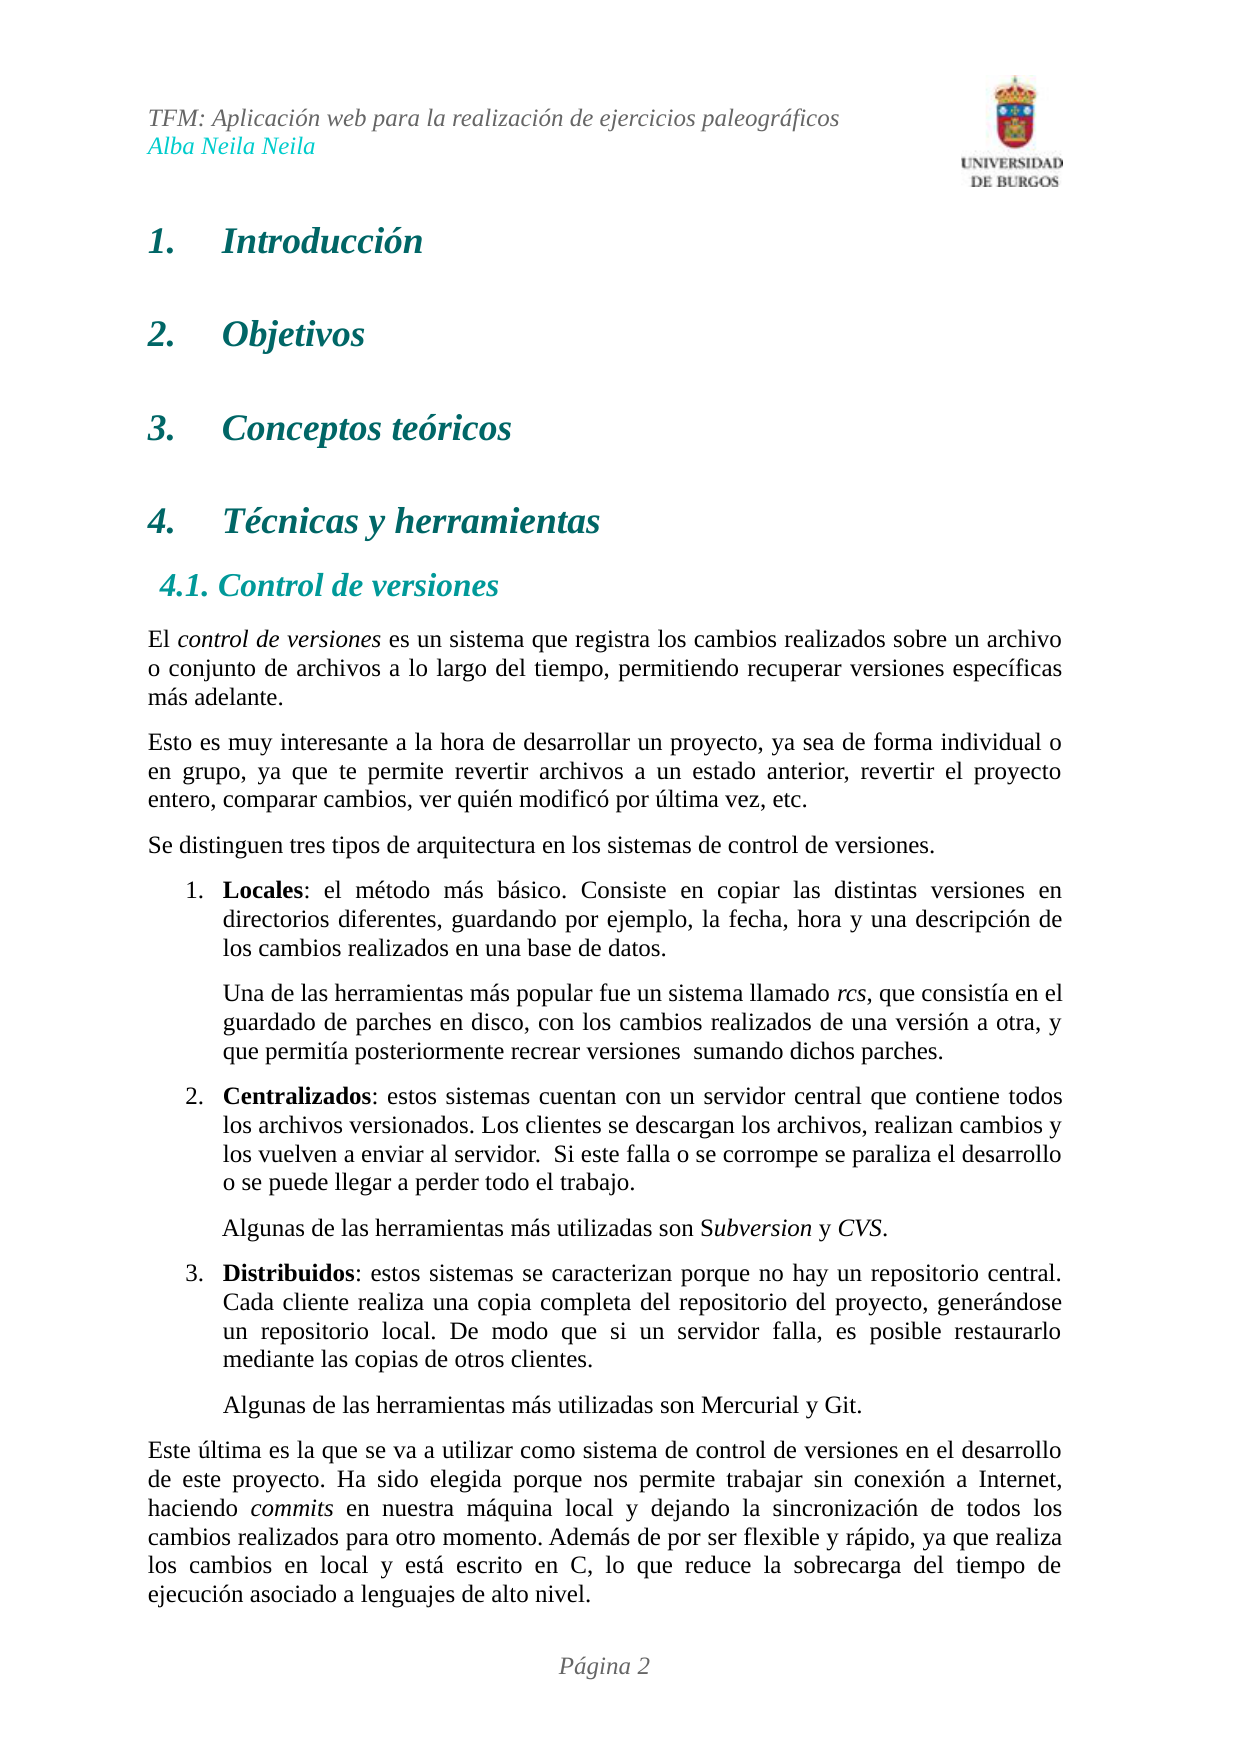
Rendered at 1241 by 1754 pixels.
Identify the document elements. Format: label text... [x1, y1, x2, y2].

subtitle 4.1. Control de versiones [159, 565, 1063, 603]
list Distribuidos: estos sistemas se caracterizan porque no hay un repositorio central. Cada cliente realiza una copia completa del repositorio del proyecto, generándose un repositorio local. De modo que si un servidor falla, es posible restaurarlo mediante las copias de otros clientes. [185, 1258, 1063, 1373]
text El control de versiones es un sistema que registra los cambios realizados sobre un archivo o conjunto de archivos a lo largo del tiempo, permitiendo recuperar versiones específicas más adelante. [148, 624, 1063, 710]
picture [961, 75, 1063, 187]
text Se distinguen tres tipos de arquitectura en los sistemas de control de versiones. [148, 830, 1063, 859]
list Algunas de las herramientas más utilizadas son Mercurial y Git. [185, 1390, 1063, 1419]
list Centralizados: estos sistemas cuentan con un servidor central que contiene todos los archivos versionados. Los clientes se descargan los archivos, realizan cambios y los vuelven a enviar al servidor. Si este falla o se corrompe se paraliza el desarrollo o se puede llegar a perder todo el trabajo. [185, 1081, 1063, 1196]
list Una de las herramientas más popular fue un sistema llamado rcs, que consistía en el guardado de parches en disco, con los cambios realizados de una versión a otra, y que permitía posteriormente recrear versiones sumando dichos parches. [185, 978, 1063, 1064]
subtitle Conceptos teóricos [148, 405, 1063, 448]
text Esto es muy interesante a la hora de desarrollar un proyecto, ya sea de forma individual o en grupo, ya que te permite revertir archivos a un estado anterior, revertir el proyecto entero, comparar cambios, ver quién modificó por última vez, etc. [148, 727, 1063, 813]
subtitle Técnicas y herramientas [148, 498, 1063, 541]
list Este última es la que se va a utilizar como sistema de control de versiones en el desarrollo de este proyecto. Ha sido elegida porque nos permite trabajar sin conexión a Internet, haciendo commits en nuestra máquina local y dejando la sincronización de todos los cambios realizados para otro momento. Además de por ser flexible y rápido, ya que realiza los cambios en local y está escrito en C, lo que reduce la sobrecarga del tiempo de ejecución asociado a lenguajes de alto nivel. [110, 1435, 1063, 1608]
list Locales: el método más básico. Consiste en copiar las distintas versiones en directorios diferentes, guardando por ejemplo, la fecha, hora y una descripción de los cambios realizados en una base de datos. [185, 875, 1063, 962]
subtitle Introducción [148, 218, 1063, 261]
subtitle Objetivos [148, 312, 1063, 355]
text Algunas de las herramientas más utilizadas son Subversion y CVS. [148, 1213, 1063, 1242]
